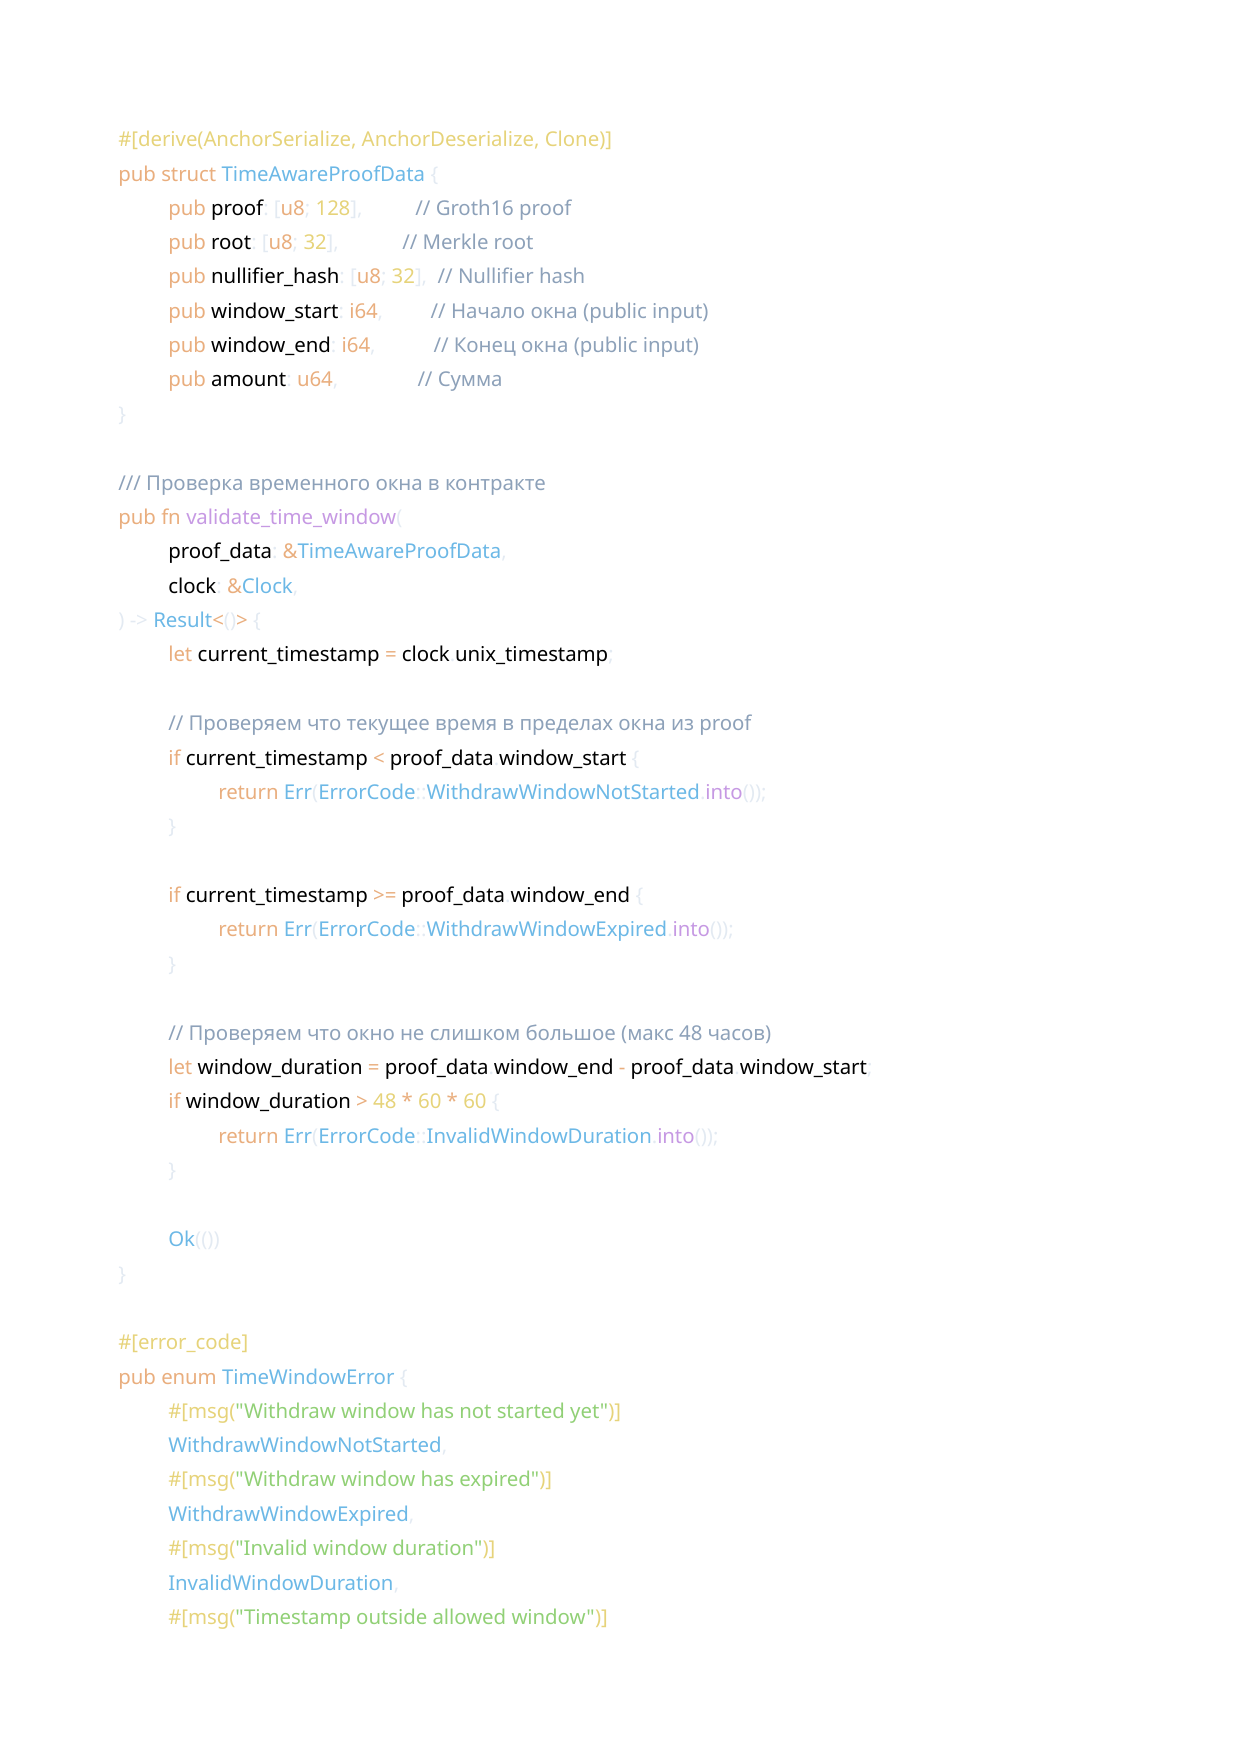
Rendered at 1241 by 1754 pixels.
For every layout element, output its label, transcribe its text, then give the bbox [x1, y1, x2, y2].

text #[error_code] [118, 1321, 1122, 1356]
text } [118, 943, 1122, 977]
text let current_timestamp = clock.unix_timestamp; [118, 634, 1122, 668]
text } [118, 393, 1122, 427]
text proof_data: &TimeAwareProofData, [118, 531, 1122, 565]
text clock: &Clock, [118, 565, 1122, 599]
text pub proof: [u8; 128], // Groth16 proof [118, 187, 1122, 221]
text pub nullifier_hash: [u8; 32], // Nullifier hash [118, 256, 1122, 290]
text #[msg("Withdraw window has expired")] [118, 1459, 1122, 1493]
text #[derive(AnchorSerialize, AnchorDeserialize, Clone)] [118, 118, 1122, 152]
text pub enum TimeWindowError { [118, 1356, 1122, 1390]
text WithdrawWindowExpired, [118, 1493, 1122, 1527]
text if window_duration > 48 * 60 * 60 { [118, 1081, 1122, 1115]
text #[msg("Timestamp outside allowed window")] [118, 1596, 1122, 1631]
text // Проверяем что текущее время в пределах окна из proof [118, 702, 1122, 737]
text InvalidWindowDuration, [118, 1562, 1122, 1596]
text WithdrawWindowNotStarted, [118, 1424, 1122, 1459]
text /// Проверка временного окна в контракте [118, 462, 1122, 496]
text ) -> Result<()> { [118, 599, 1122, 634]
text } [118, 1149, 1122, 1184]
text if current_timestamp < proof_data.window_start { [118, 737, 1122, 771]
text return Err(ErrorCode::InvalidWindowDuration.into()); [118, 1115, 1122, 1149]
text // Проверяем что окно не слишком большое (макс 48 часов) [118, 1012, 1122, 1046]
text #[msg("Withdraw window has not started yet")] [118, 1390, 1122, 1424]
text } [118, 806, 1122, 840]
text if current_timestamp >= proof_data.window_end { [118, 874, 1122, 909]
text pub amount: u64, // Сумма [118, 359, 1122, 393]
text } [118, 1252, 1122, 1287]
text pub root: [u8; 32], // Merkle root [118, 221, 1122, 256]
text pub fn validate_time_window( [118, 496, 1122, 531]
text return Err(ErrorCode::WithdrawWindowNotStarted.into()); [118, 771, 1122, 806]
text Ok(()) [118, 1218, 1122, 1252]
text let window_duration = proof_data.window_end - proof_data.window_start; [118, 1046, 1122, 1081]
text pub window_end: i64, // Конец окна (public input) [118, 324, 1122, 359]
text pub struct TimeAwareProofData { [118, 152, 1122, 187]
text #[msg("Invalid window duration")] [118, 1527, 1122, 1562]
text pub window_start: i64, // Начало окна (public input) [118, 290, 1122, 324]
text return Err(ErrorCode::WithdrawWindowExpired.into()); [118, 909, 1122, 943]
